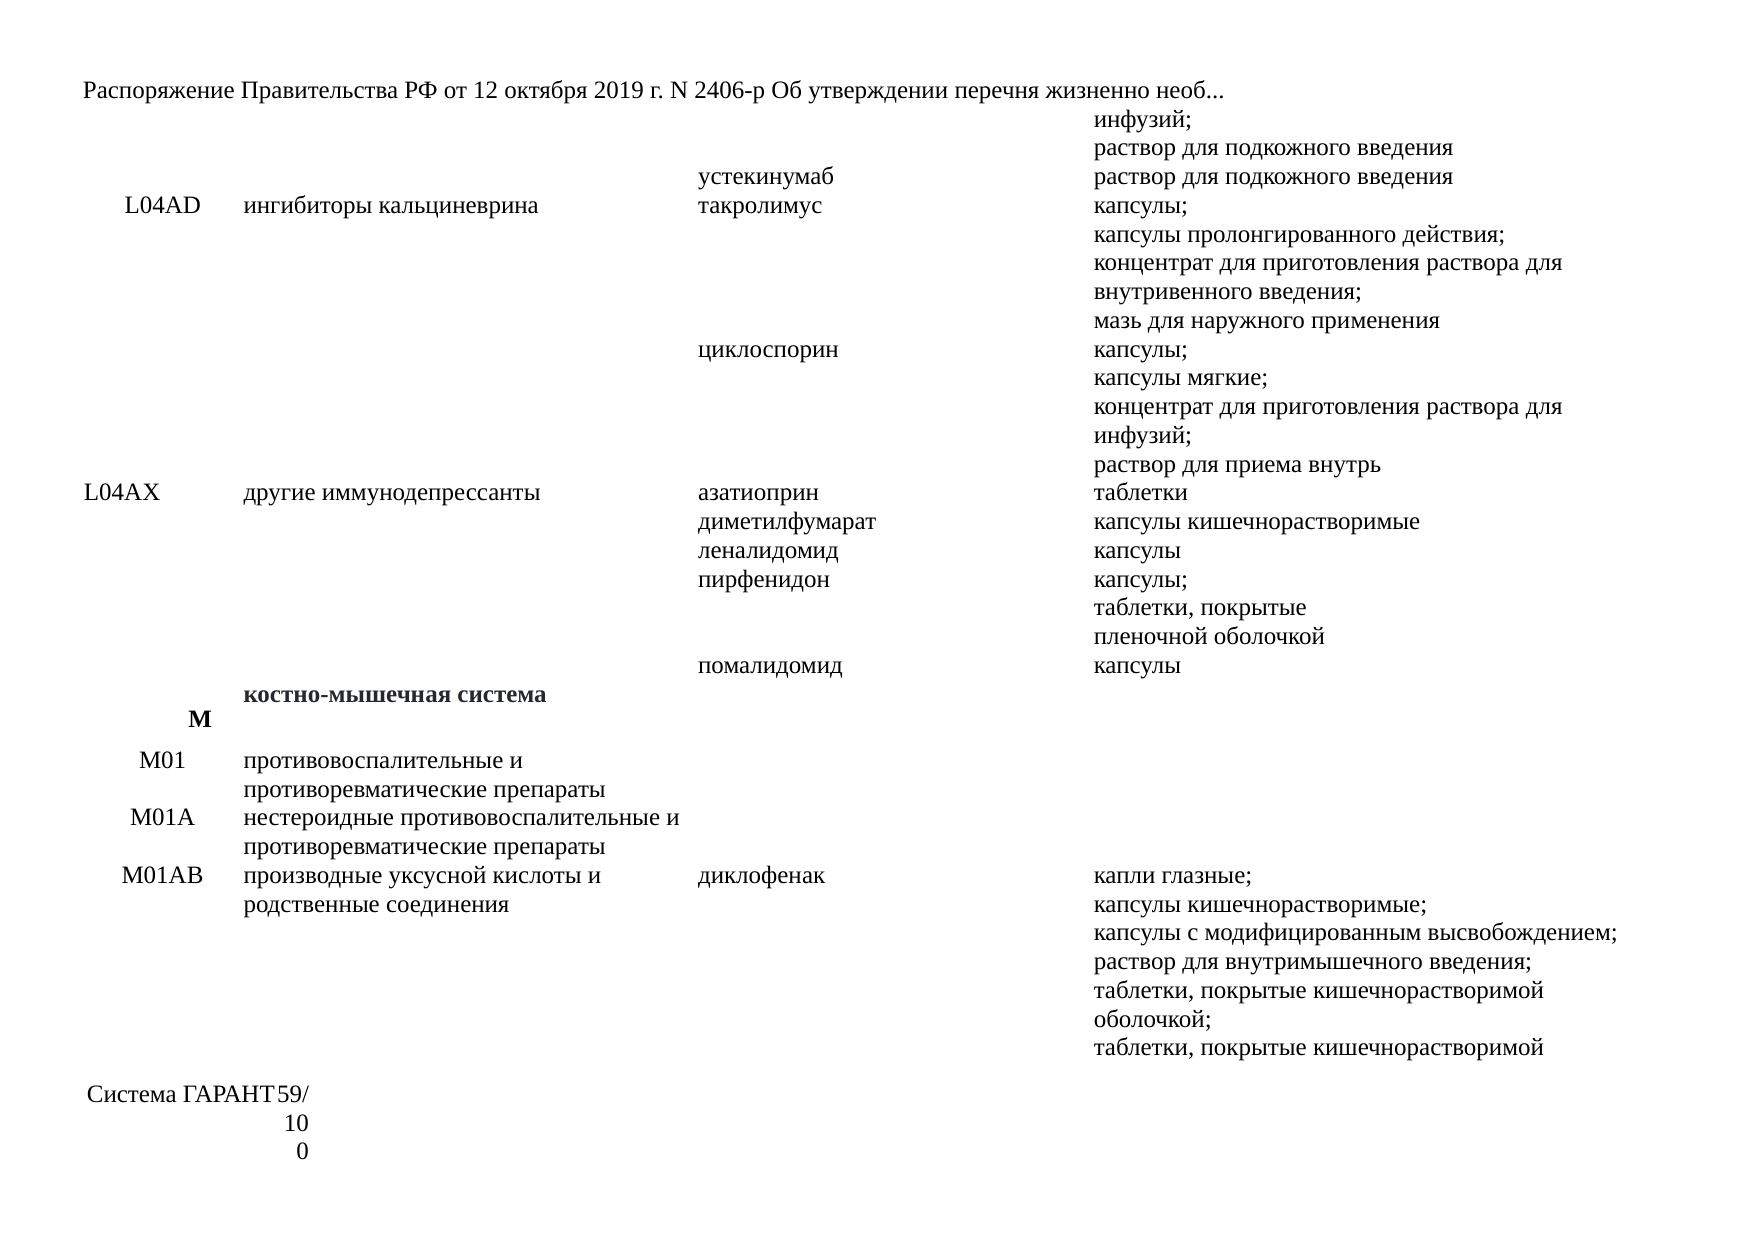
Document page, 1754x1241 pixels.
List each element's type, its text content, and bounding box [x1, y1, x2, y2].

table_header [1093, 679, 1659, 745]
table_cell леналидомид [697, 535, 1092, 564]
table_cell [83, 104, 242, 161]
table_cell [697, 745, 1092, 802]
table_cell [697, 803, 1092, 860]
table_cell M01A [83, 803, 242, 860]
table_cell противовоспалительные и противоревматические препараты [242, 745, 697, 802]
table_cell диклофенак [697, 860, 1092, 1061]
table_cell пирфенидон [697, 564, 1092, 650]
table_cell [697, 104, 1092, 161]
table_cell [1093, 745, 1659, 802]
table_cell [242, 334, 697, 477]
table_header M [83, 679, 242, 745]
table_cell раствор для подкожного введения [1093, 161, 1659, 190]
table_cell нестероидные противовоспалительные и противоревматические препараты [242, 803, 697, 860]
table_cell [242, 650, 697, 679]
table_cell [83, 564, 242, 650]
table_cell [242, 506, 697, 535]
table_cell капсулы; таблетки, покрытые пленочной оболочкой [1093, 564, 1659, 650]
table_cell [83, 161, 242, 190]
table_cell диметилфумарат [697, 506, 1092, 535]
table_cell устекинумаб [697, 161, 1092, 190]
table_cell [242, 535, 697, 564]
table_cell инфузий; раствор для подкожного введения [1093, 104, 1659, 161]
table_cell M01AB [83, 860, 242, 1061]
table_cell [83, 506, 242, 535]
table_cell [242, 564, 697, 650]
table_cell [83, 535, 242, 564]
table_cell производные уксусной кислоты и родственные соединения [242, 860, 697, 1061]
table_cell другие иммунодепрессанты [242, 478, 697, 506]
table_cell таблетки [1093, 478, 1659, 506]
table_cell азатиоприн [697, 478, 1092, 506]
table_cell капсулы; капсулы пролонгированного действия; концентрат для приготовления раствора для внутривенного введения; мазь для наружного применения [1093, 190, 1659, 334]
table_header [697, 679, 1092, 745]
table_cell капсулы кишечнорастворимые [1093, 506, 1659, 535]
table_cell L04AD [83, 190, 242, 334]
table_cell капсулы [1093, 535, 1659, 564]
table_cell L04AX [83, 478, 242, 506]
table_header костно-мышечная система [242, 679, 697, 745]
table_cell M01 [83, 745, 242, 802]
table_cell [83, 334, 242, 477]
table_cell капсулы [1093, 650, 1659, 679]
table_cell [1093, 803, 1659, 860]
table_cell [83, 650, 242, 679]
table_cell [242, 161, 697, 190]
table_cell помалидомид [697, 650, 1092, 679]
table_cell такролимус [697, 190, 1092, 334]
table_cell ингибиторы кальциневрина [242, 190, 697, 334]
table_cell циклоспорин [697, 334, 1092, 477]
table_cell [242, 104, 697, 161]
table_cell капли глазные; капсулы кишечнорастворимые; капсулы с модифицированным высвобождением; раствор для внутримышечного введения; таблетки, покрытые кишечнорастворимой оболочкой; таблетки, покрытые кишечнорастворимой [1093, 860, 1659, 1061]
table_cell капсулы; капсулы мягкие; концентрат для приготовления раствора для инфузий; раствор для приема внутрь [1093, 334, 1659, 477]
